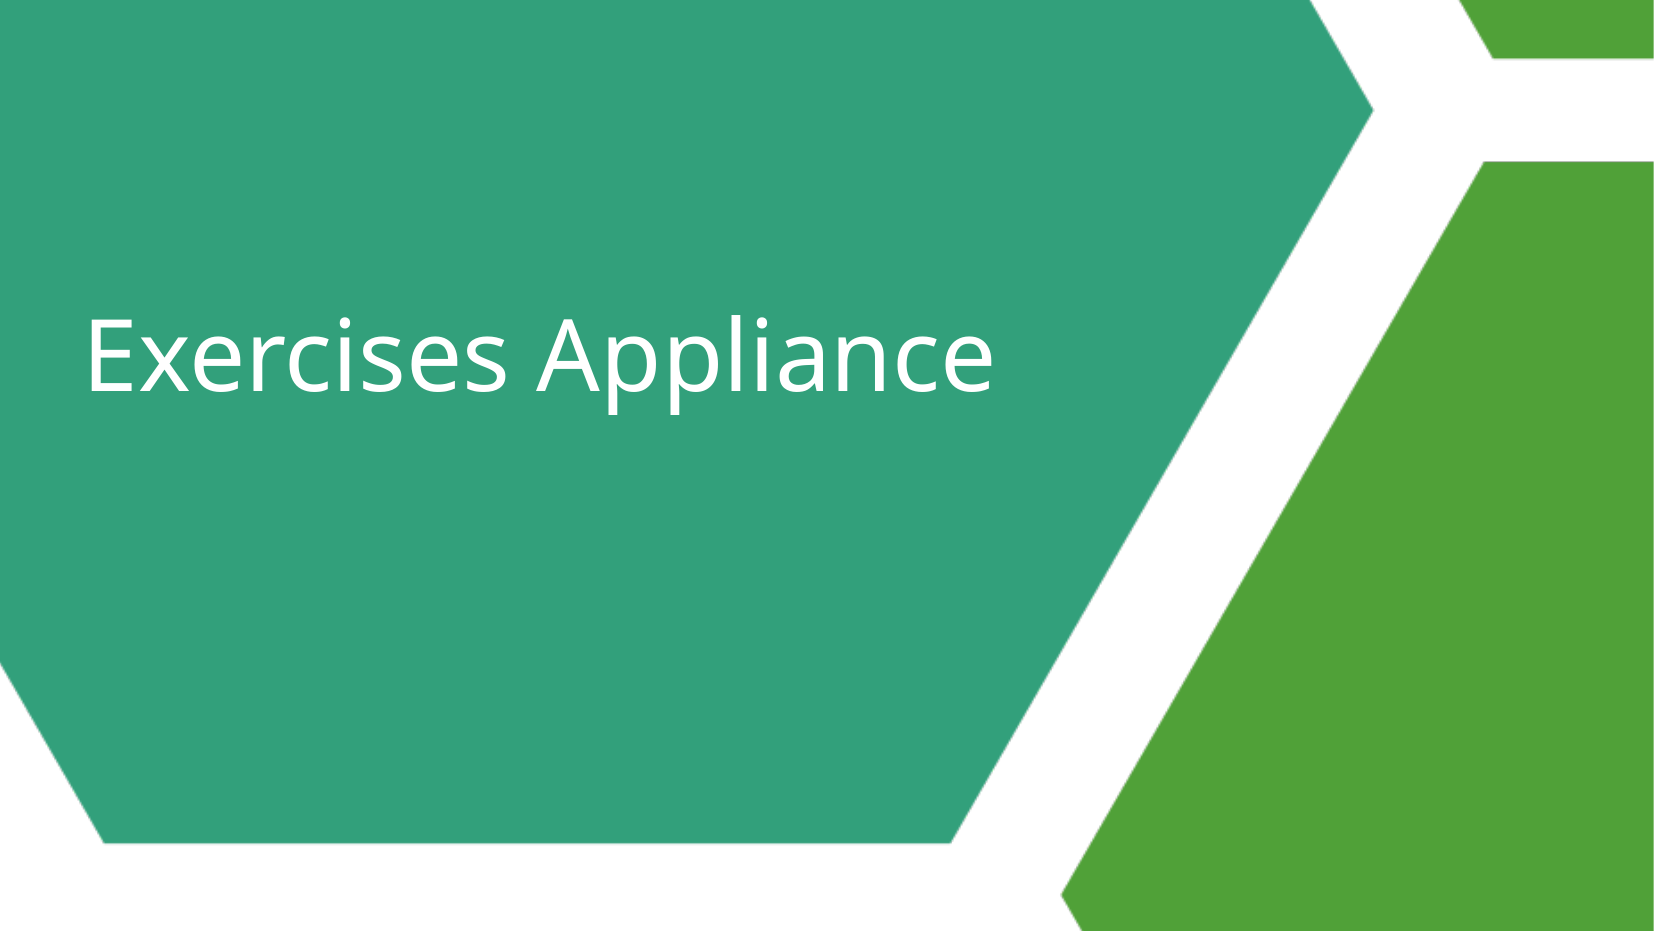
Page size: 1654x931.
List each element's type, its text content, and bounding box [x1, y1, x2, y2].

picture [0, 0, 1654, 931]
title Exercises Appliance [82, 219, 1218, 486]
